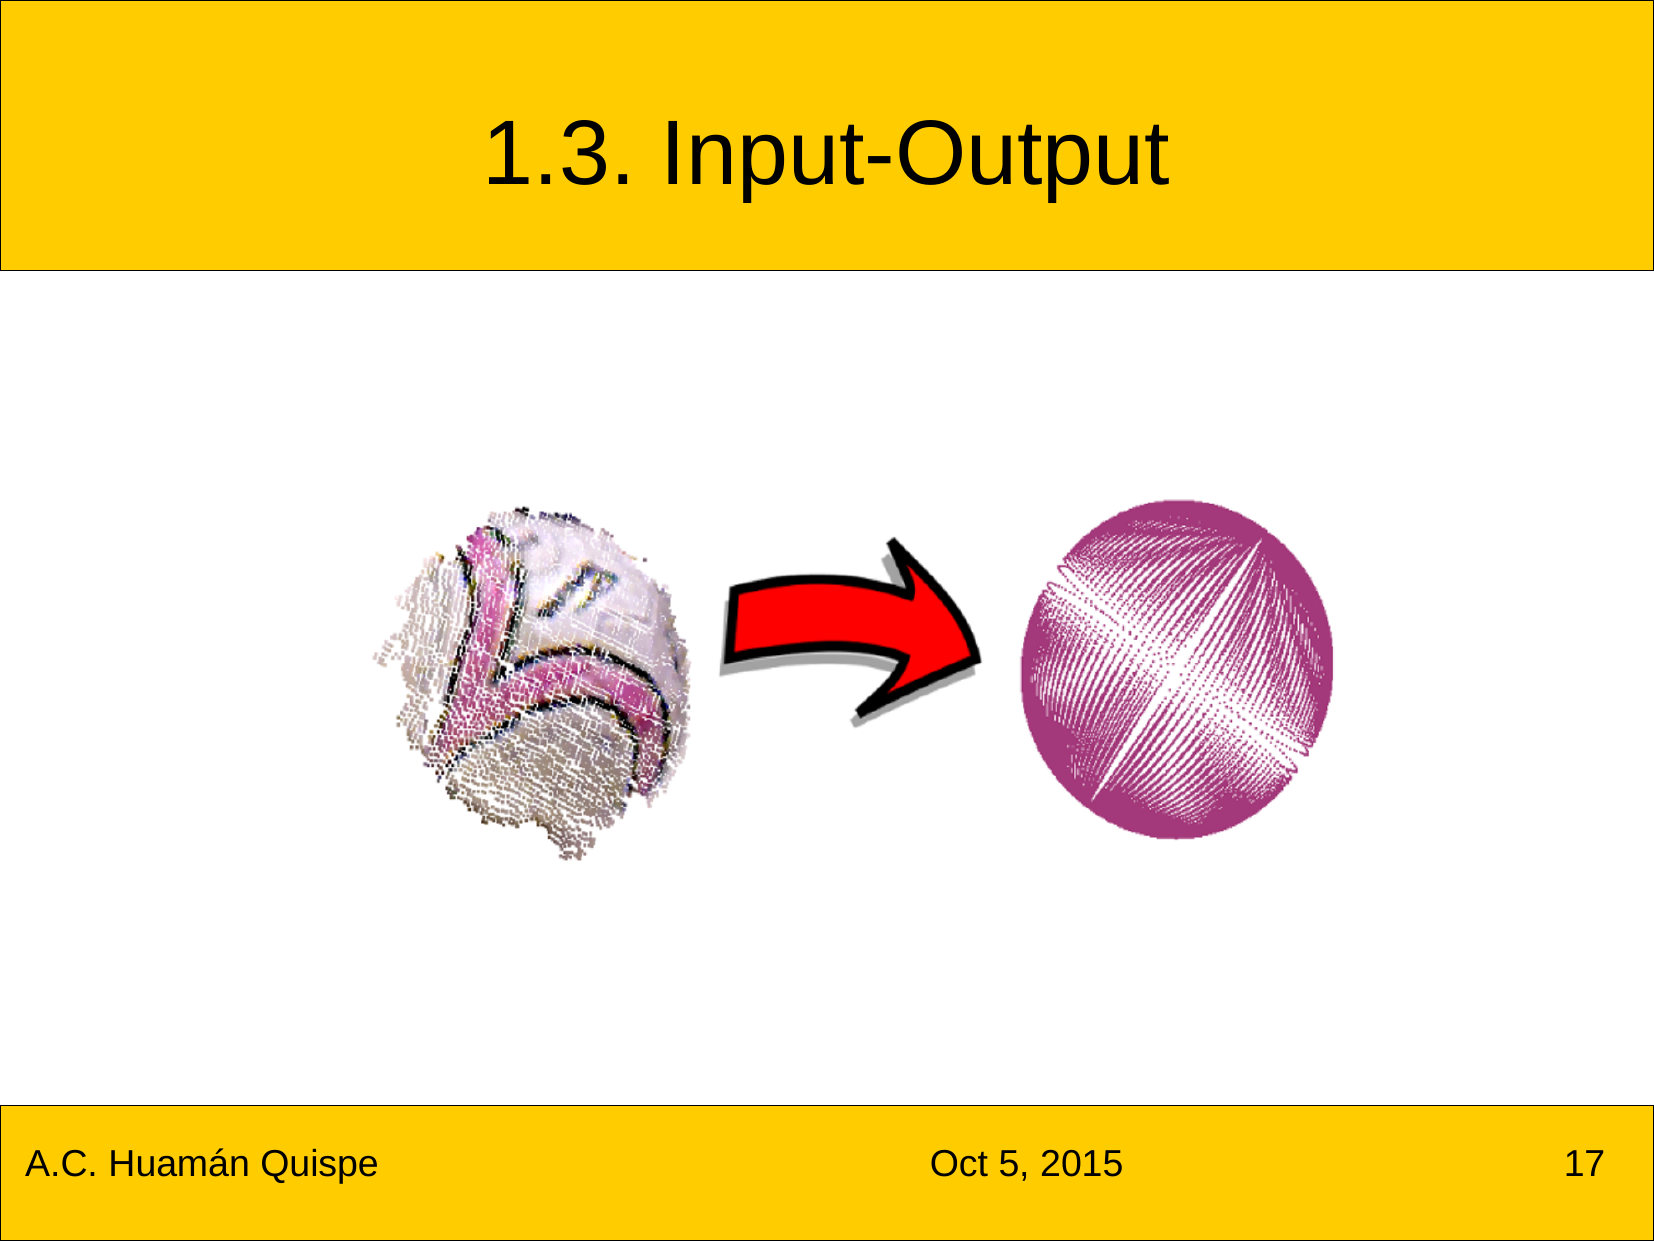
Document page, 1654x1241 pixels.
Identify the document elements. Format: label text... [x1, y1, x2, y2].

picture [348, 431, 1347, 888]
title 1.3. Input-Output [82, 49, 1571, 257]
